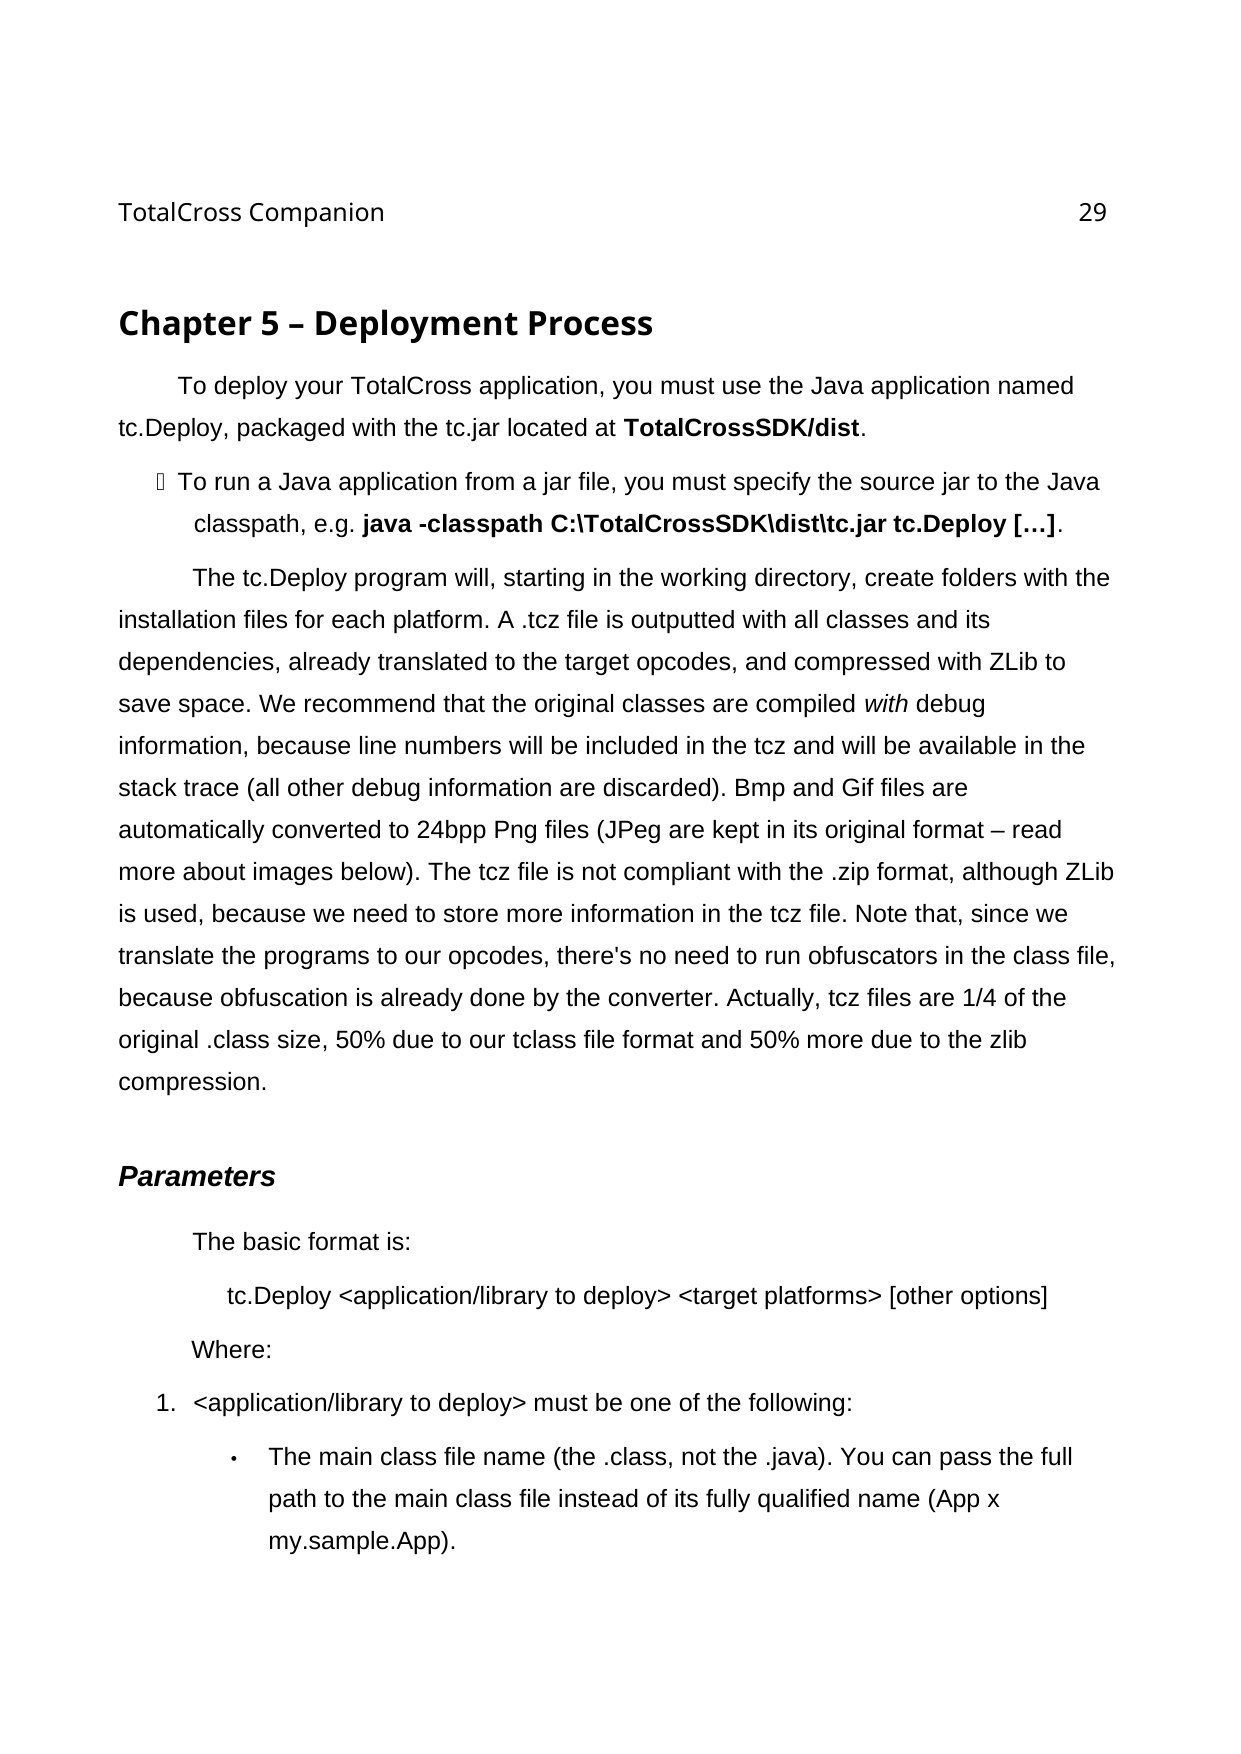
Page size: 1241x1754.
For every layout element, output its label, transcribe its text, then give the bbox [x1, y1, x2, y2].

text tc.Deploy <application/library to deploy> <target platforms> [other options] [118, 1282, 1122, 1310]
text The basic format is: [118, 1228, 1122, 1256]
text To deploy your TotalCross application, you must use the Java application named tc.Deploy, packaged with the tc.jar located at TotalCrossSDK/dist. [118, 372, 1122, 442]
list <application/library to deploy> must be one of the following: [156, 1389, 1122, 1417]
list The tc.Deploy program will, starting in the working directory, create folders with the installation files for each platform. A .tcz file is outputted with all classes and its dependencies, already translated to the target opcodes, and compressed with ZLib to save space. We recommend that the original classes are compiled with debug information, because line numbers will be included in the tcz and will be available in the stack trace (all other debug information are discarded). Bmp and Gif files are automatically converted to 24bpp Png files (JPeg are kept in its original format – read more about images below). The tcz file is not compliant with the .zip format, although ZLib is used, because we need to store more information in the tcz file. Note that, since we translate the programs to our opcodes, there's no need to run obfuscators in the class file, because obfuscation is already done by the converter. Actually, tcz files are 1/4 of the original .class size, 50% due to our tclass file format and 50% more due to the zlib compression. [118, 564, 1122, 1096]
text Where: [118, 1336, 1122, 1363]
list The main class file name (the .class, not the .java). You can pass the full path to the main class file instead of its fully qualified name (App x my.sample.App). [231, 1443, 1122, 1555]
subtitle Chapter 5 – Deployment Process [118, 300, 1122, 346]
list To run a Java application from a jar file, you must specify the source jar to the Java classpath, e.g. java -classpath C:\TotalCrossSDK\dist\tc.jar tc.Deploy […]. [156, 468, 1122, 538]
subtitle Parameters [118, 1160, 1122, 1192]
